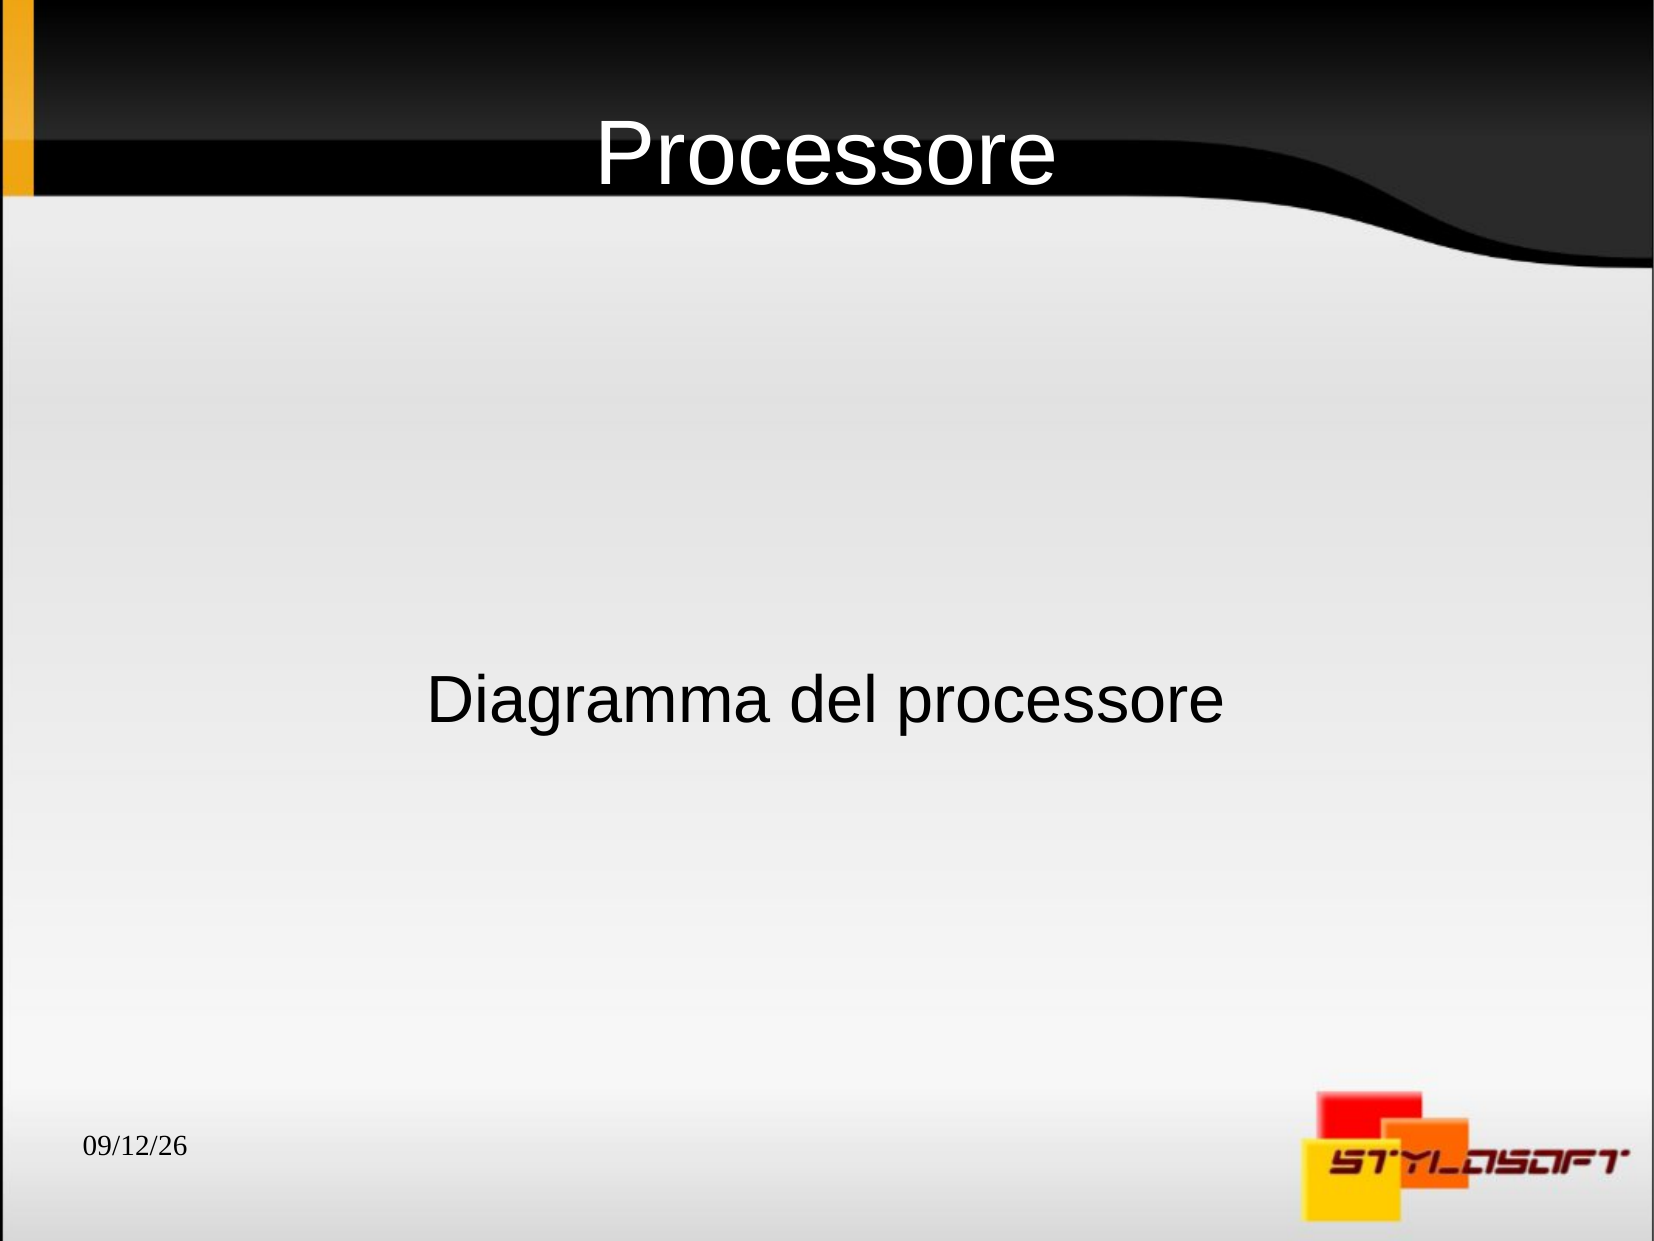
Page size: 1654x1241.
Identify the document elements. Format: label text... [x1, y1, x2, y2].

title Processore [82, 56, 1571, 250]
subtitle Diagramma del processore [82, 297, 1571, 1102]
picture [0, 0, 1654, 1241]
